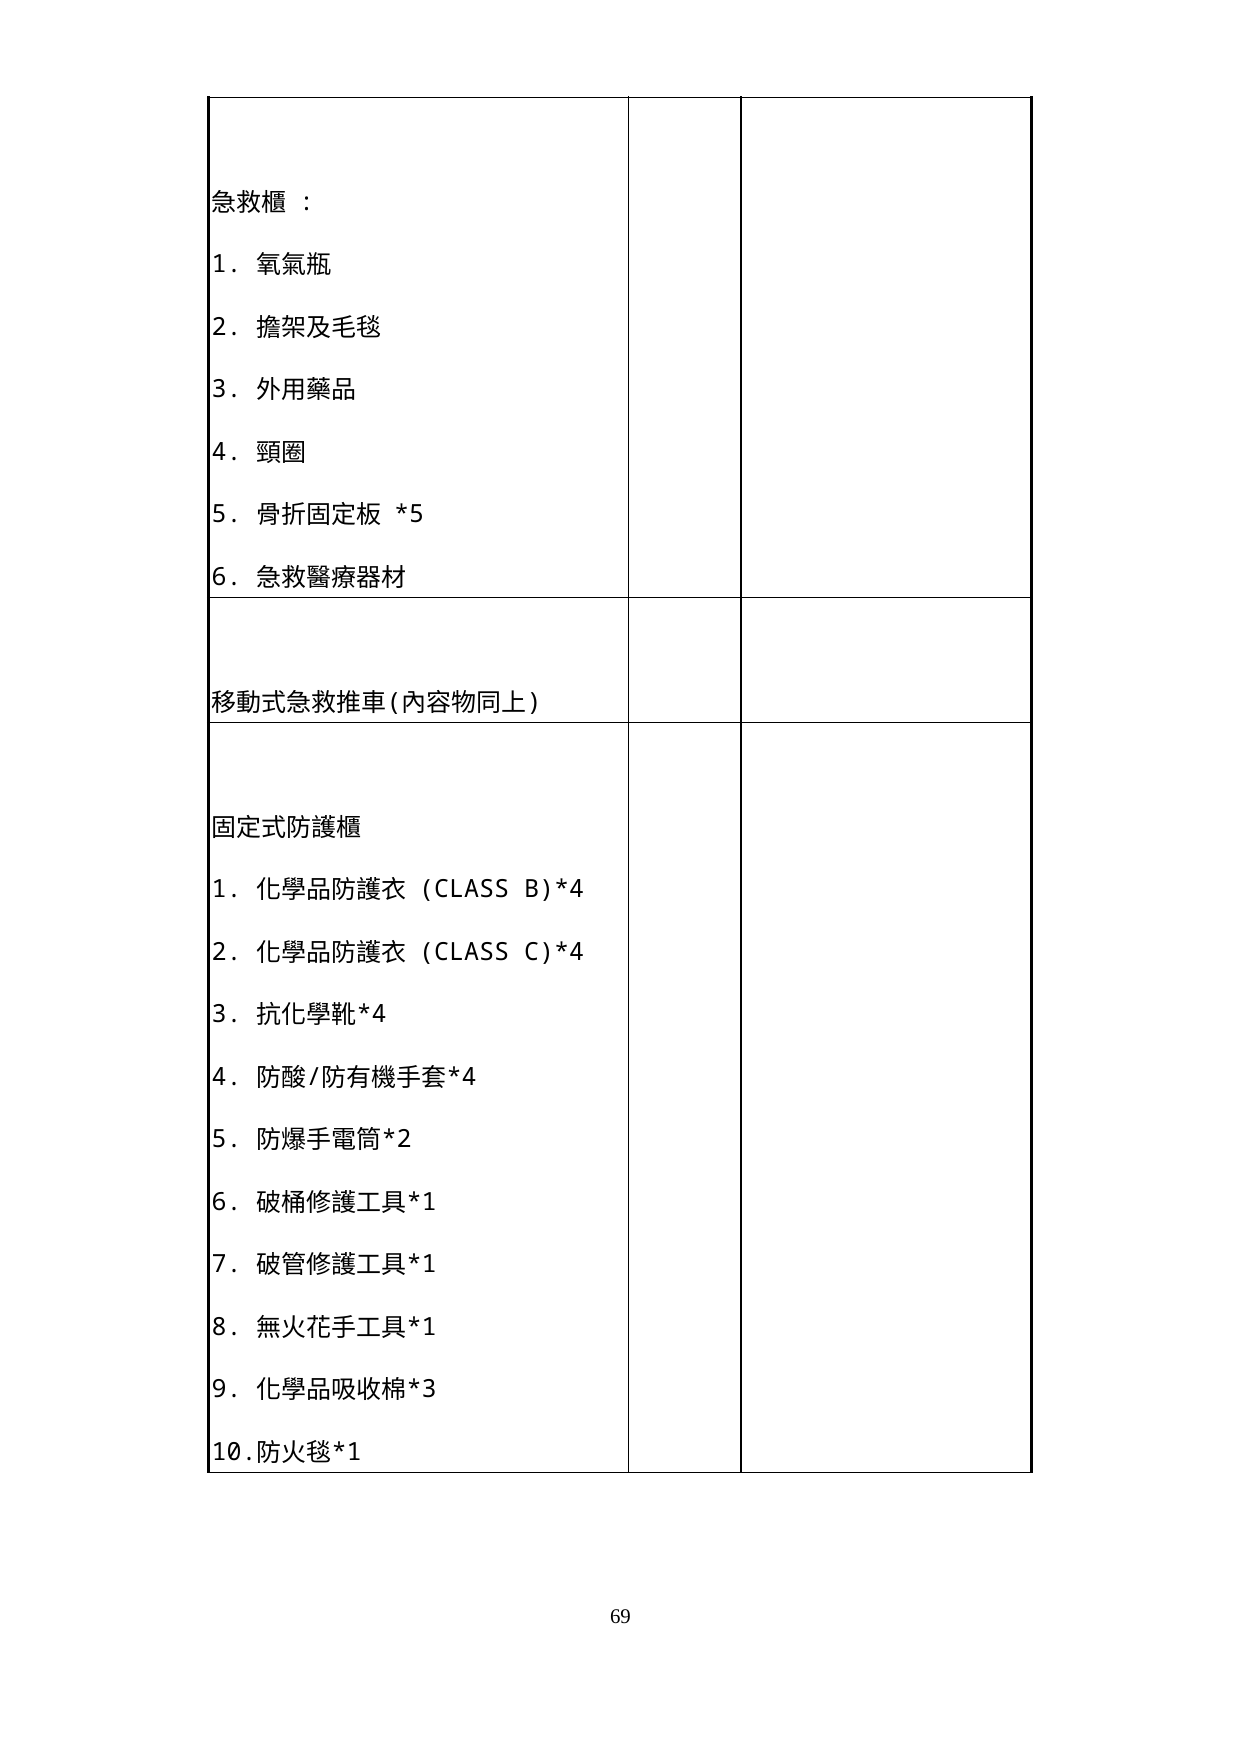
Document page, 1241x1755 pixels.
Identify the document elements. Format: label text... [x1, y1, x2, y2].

table_cell 固定式防護櫃 1. 化學品防護衣 (CLASS B)*4 2. 化學品防護衣 (CLASS C)*4 3. 抗化學靴*4 4. 防酸/防有機手套*4 5. 防爆手電筒*2 6. 破桶修護工具*1 7. 破管修護工具*1 8. 無火花手工具*1 9. 化學品吸收棉*3 10.防火毯*1 [210, 723, 628, 1471]
table_cell [629, 98, 740, 596]
table_cell [742, 723, 1030, 1471]
table_cell 移動式急救推車(內容物同上) [210, 598, 628, 721]
table_cell 急救櫃 : 1. 氧氣瓶 2. 擔架及毛毯 3. 外用藥品 4. 頸圈 5. 骨折固定板 *5 6. 急救醫療器材 [210, 98, 628, 596]
table_cell [742, 598, 1030, 721]
table_cell [629, 723, 740, 1471]
table_cell [742, 98, 1030, 596]
table_cell [629, 598, 740, 721]
